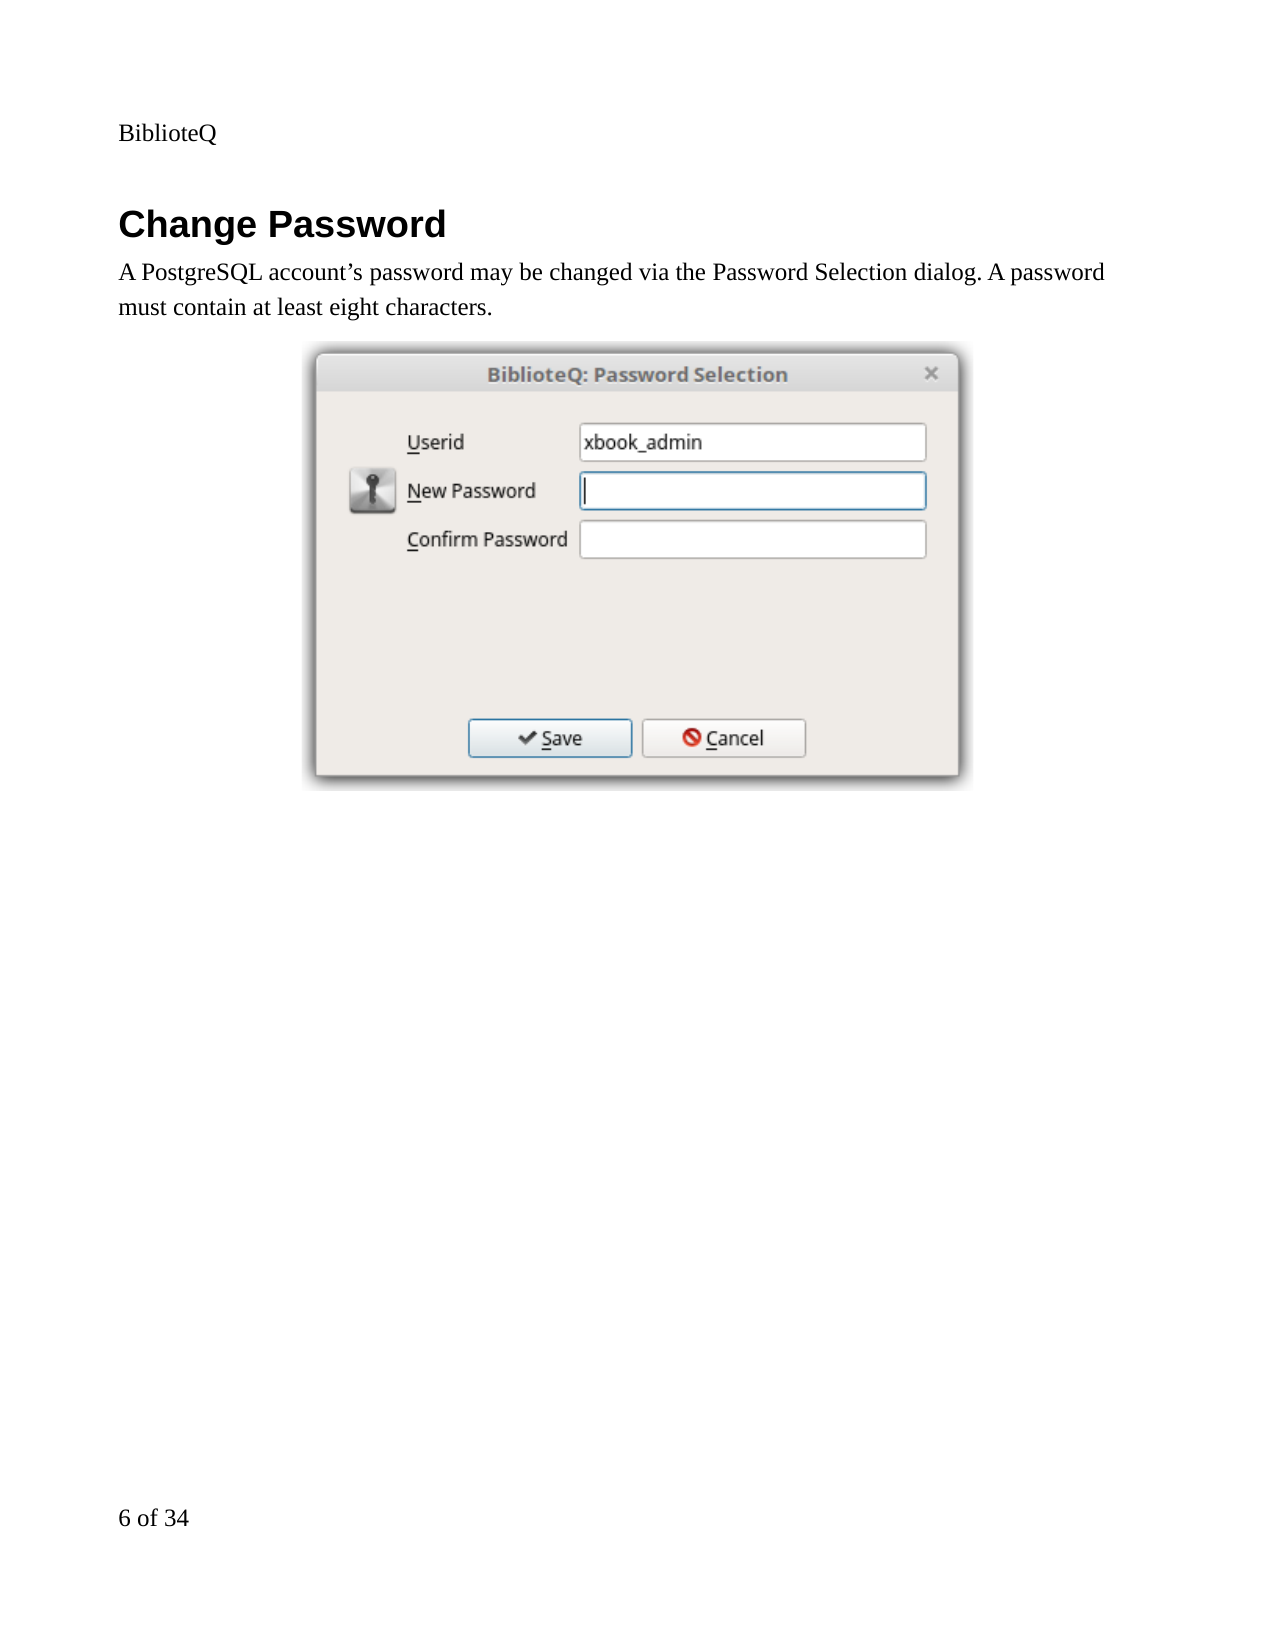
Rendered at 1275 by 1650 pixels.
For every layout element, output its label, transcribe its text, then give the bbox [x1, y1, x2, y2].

text A PostgreSQL account’s password may be changed via the Password Selection dialog. A password must contain at least eight characters. [118, 257, 1157, 321]
subtitle Change Password [118, 201, 1157, 245]
picture [301, 341, 974, 791]
